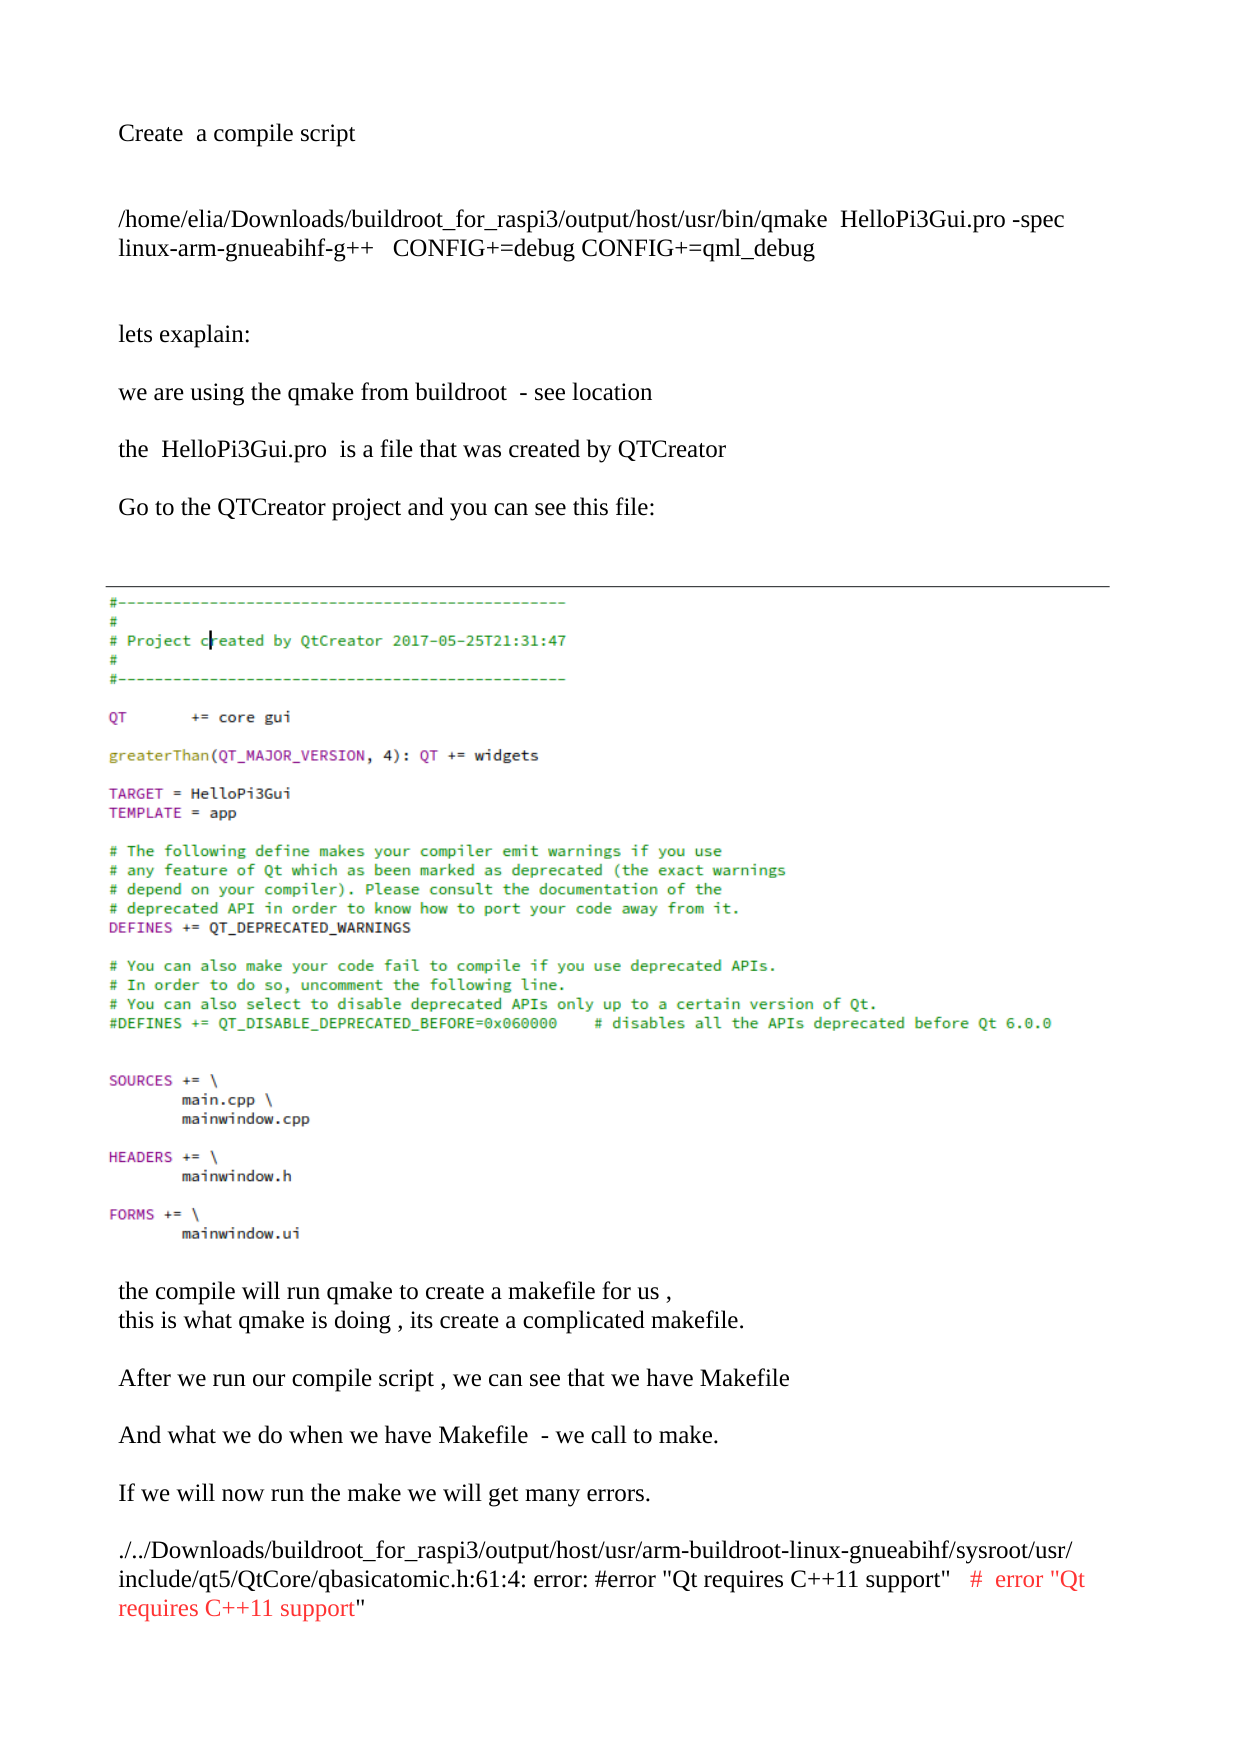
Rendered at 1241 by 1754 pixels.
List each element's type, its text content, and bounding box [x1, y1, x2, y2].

text /home/elia/Downloads/buildroot_for_raspi3/output/host/usr/bin/qmake HelloPi3Gui.pro -spec linux-arm-gnueabihf-g++ CONFIG+=debug CONFIG+=qml_debug [118, 204, 1122, 262]
text the compile will run qmake to create a makefile for us , [118, 578, 1122, 1305]
picture [105, 586, 1110, 1277]
text After we run our compile script , we can see that we have Makefile [118, 1363, 1122, 1391]
text lets exaplain: [118, 319, 1122, 348]
text If we will now run the make we will get many errors. [118, 1478, 1122, 1506]
text ./../Downloads/buildroot_for_raspi3/output/host/usr/arm-buildroot-linux-gnueabihf/sysroot/usr/include/qt5/QtCore/qbasicatomic.h:61:4: error: #error "Qt requires C++11 support" # error "Qt requires C++11 support" [118, 1535, 1122, 1621]
text we are using the qmake from buildroot - see location [118, 377, 1122, 406]
text the HelloPi3Gui.pro is a file that was created by QTCreator [118, 434, 1122, 463]
text this is what qmake is doing , its create a complicated makefile. [118, 1305, 1122, 1334]
text Create a compile script [118, 118, 1122, 147]
text And what we do when we have Makefile - we call to make. [118, 1420, 1122, 1449]
text Go to the QTCreator project and you can see this file: [118, 492, 1122, 521]
